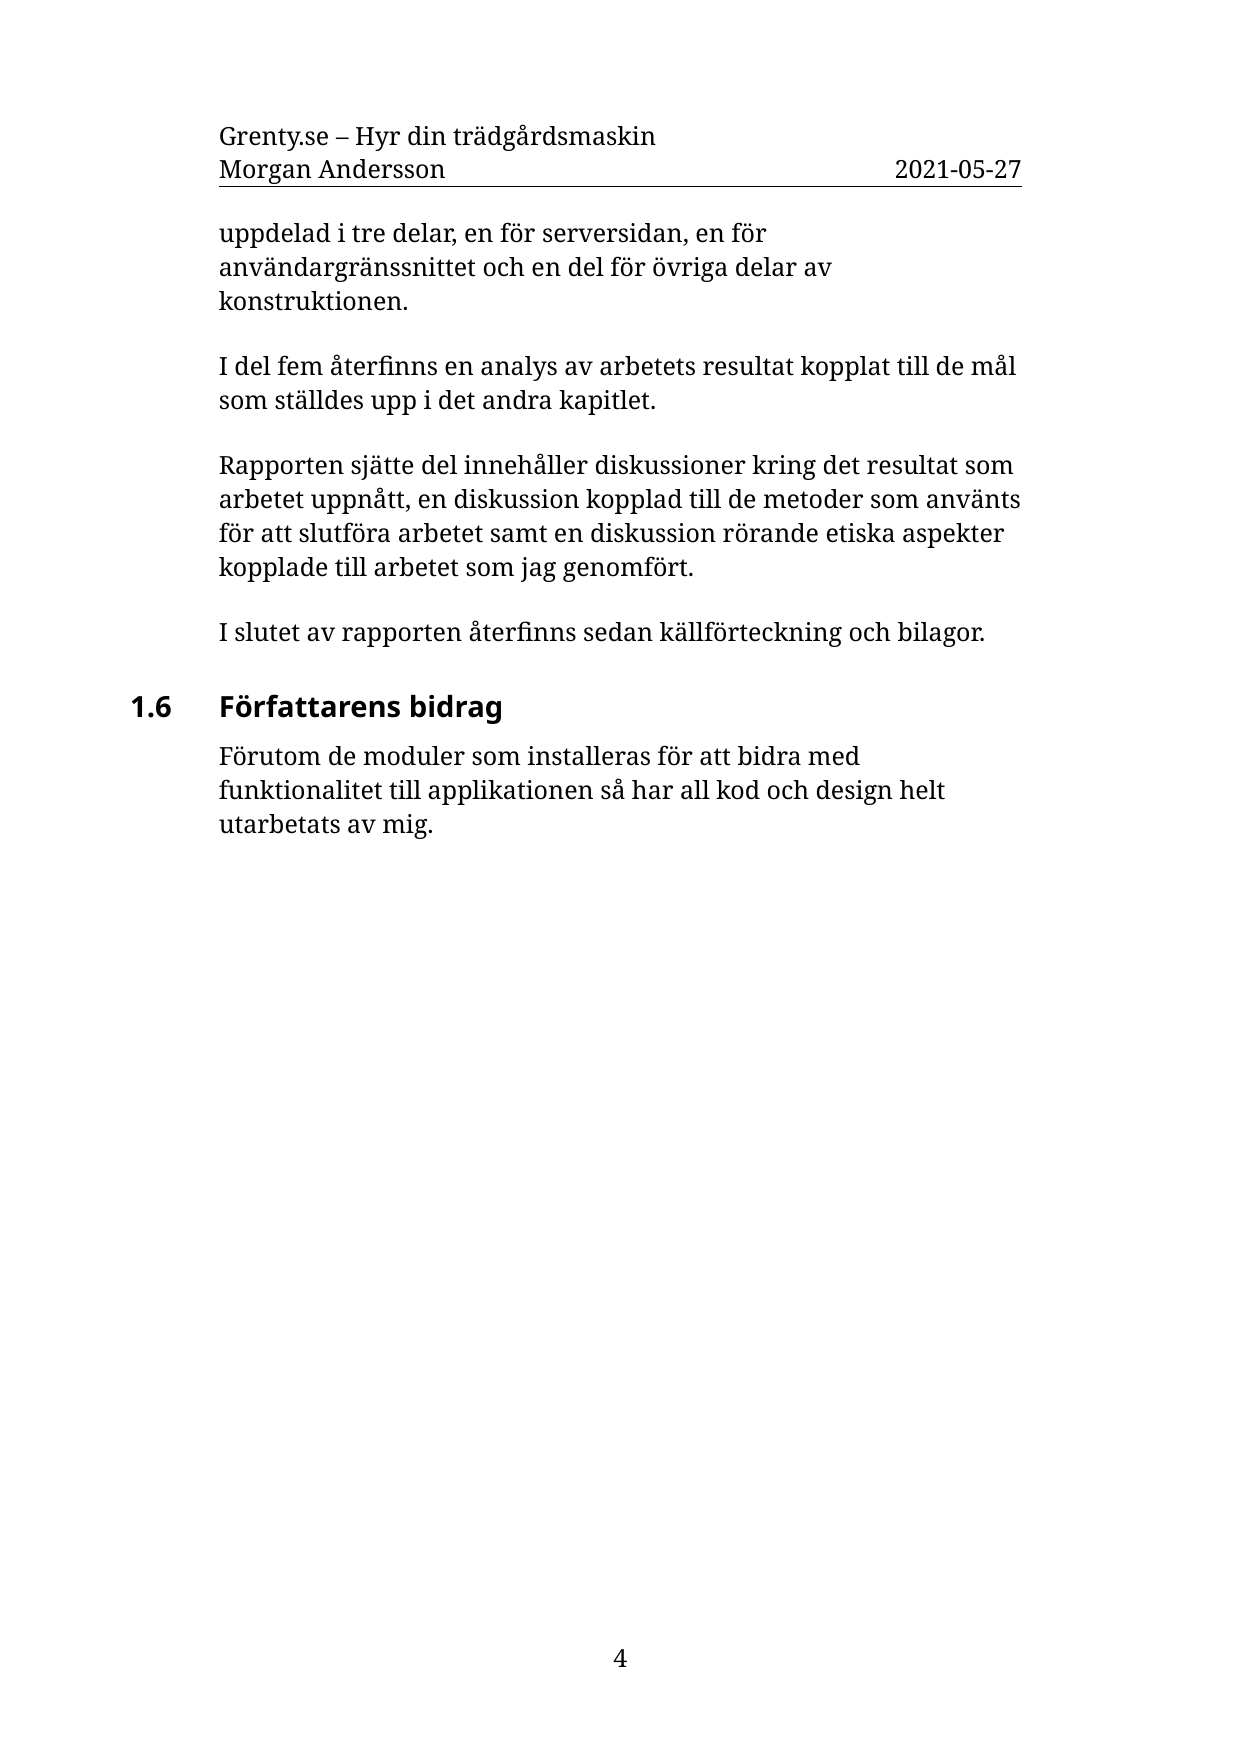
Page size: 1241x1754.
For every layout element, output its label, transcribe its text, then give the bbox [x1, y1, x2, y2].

text I del fem återfinns en analys av arbetets resultat kopplat till de mål som ställdes upp i det andra kapitlet. [218, 349, 1022, 417]
text Förutom de moduler som installeras för att bidra med funktionalitet till applikationen så har all kod och design helt utarbetats av mig. [218, 739, 1022, 841]
subtitle Författarens bidrag [130, 686, 1022, 726]
text uppdelad i tre delar, en för serversidan, en för användargränssnittet och en del för övriga delar av konstruktionen. [218, 216, 1022, 318]
text Rapporten sjätte del innehåller diskussioner kring det resultat som arbetet uppnått, en diskussion kopplad till de metoder som använts för att slutföra arbetet samt en diskussion rörande etiska aspekter kopplade till arbetet som jag genomfört. [218, 448, 1022, 584]
text I slutet av rapporten återfinns sedan källförteckning och bilagor. [218, 615, 1022, 649]
